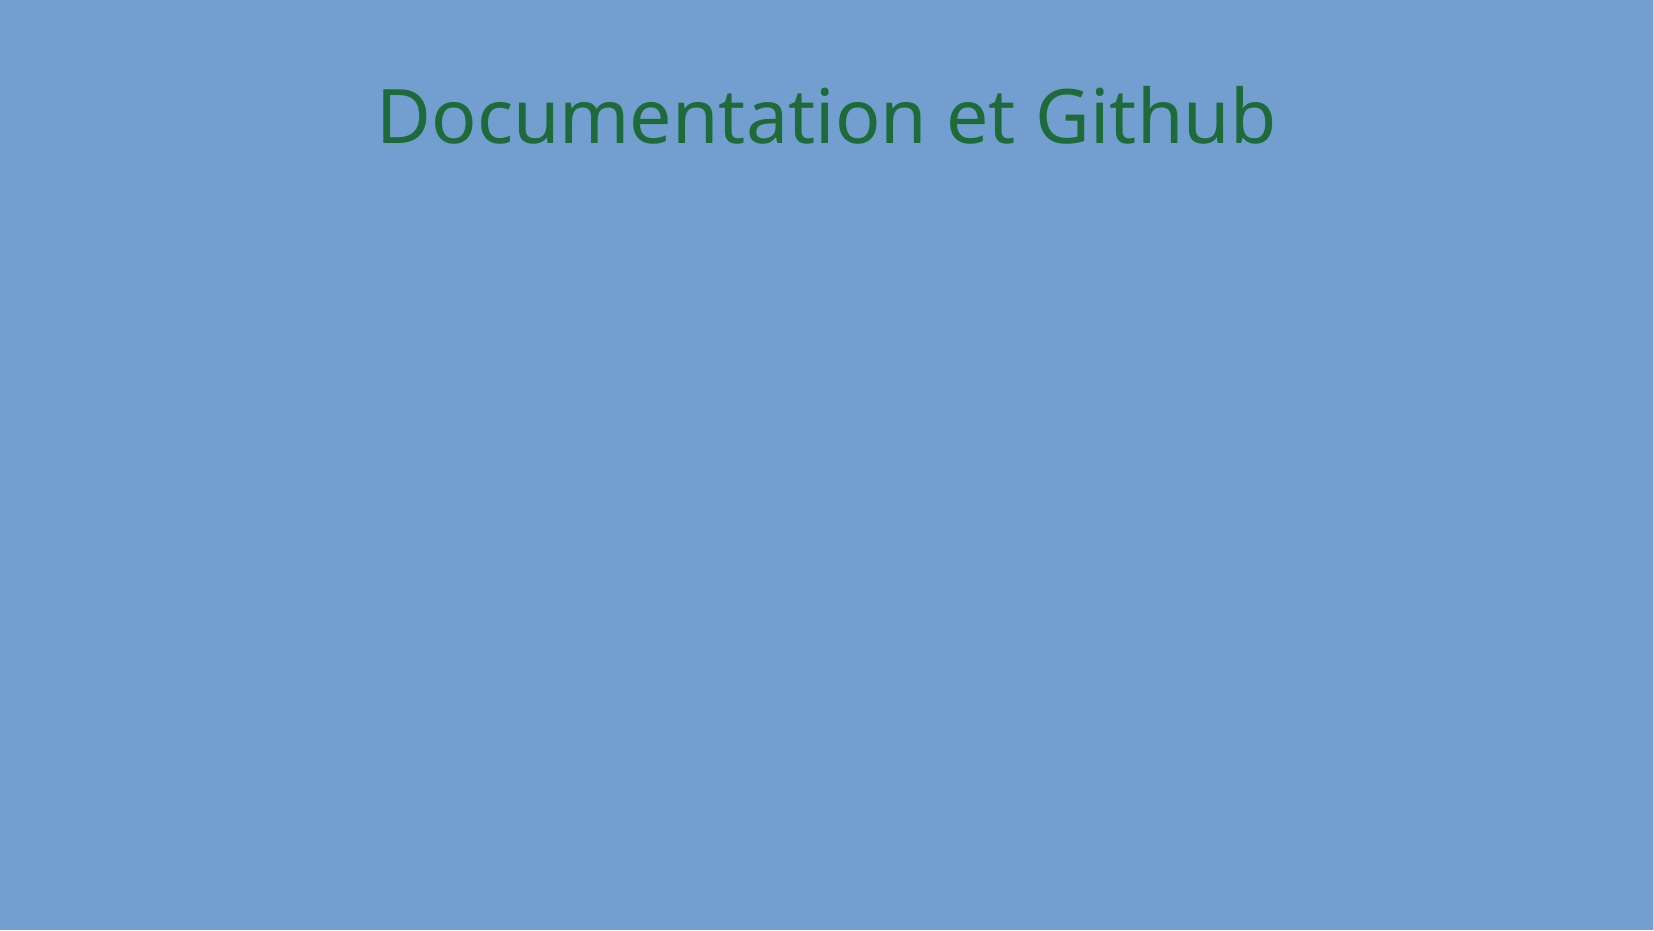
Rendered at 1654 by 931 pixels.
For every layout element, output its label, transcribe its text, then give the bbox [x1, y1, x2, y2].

title Documentation et Github [82, 37, 1571, 193]
